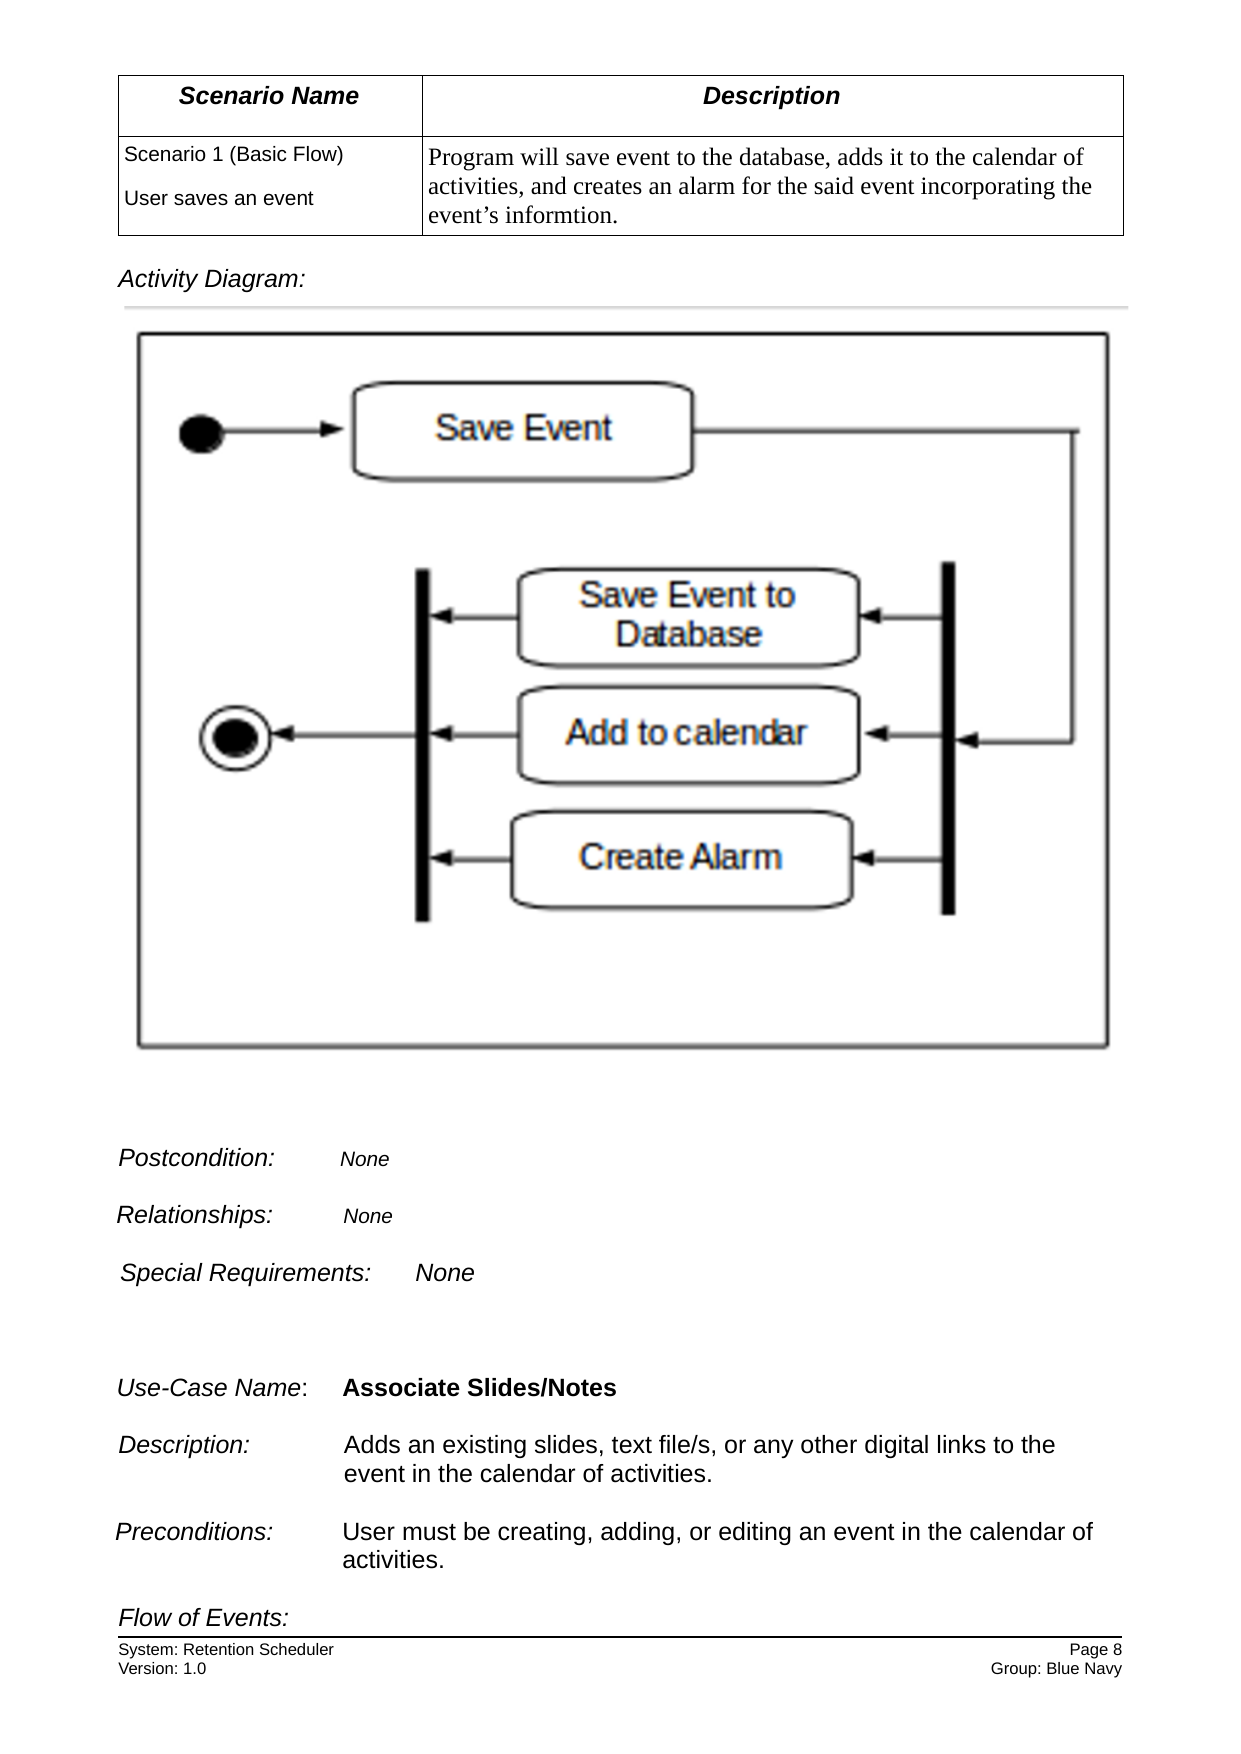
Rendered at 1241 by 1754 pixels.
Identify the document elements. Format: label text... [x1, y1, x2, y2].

text Special Requirements: None [120, 1258, 1122, 1287]
text Use-Case Name: Associate Slides/Notes [116, 1373, 1122, 1402]
text Relationships: None [116, 1200, 1122, 1229]
table_header Scenario Name [119, 76, 422, 136]
table_header Description [423, 76, 1123, 136]
text Preconditions: User must be creating, adding, or editing an event in the calendar of activities. [115, 1517, 1122, 1574]
text Postcondition: None [118, 1143, 1122, 1172]
text Description: Adds an existing slides, text file/s, or any other digital links to the event in the calendar of activities. [118, 1430, 1122, 1488]
text Activity Diagram: [118, 264, 1122, 293]
table_cell Program will save event to the database, adds it to the calendar of activities, and creates an alarm for the said event incorporating the event’s informtion. [423, 137, 1123, 235]
table_cell Scenario 1 (Basic Flow) User saves an event [119, 137, 422, 235]
text Flow of Events: [118, 1603, 1122, 1632]
